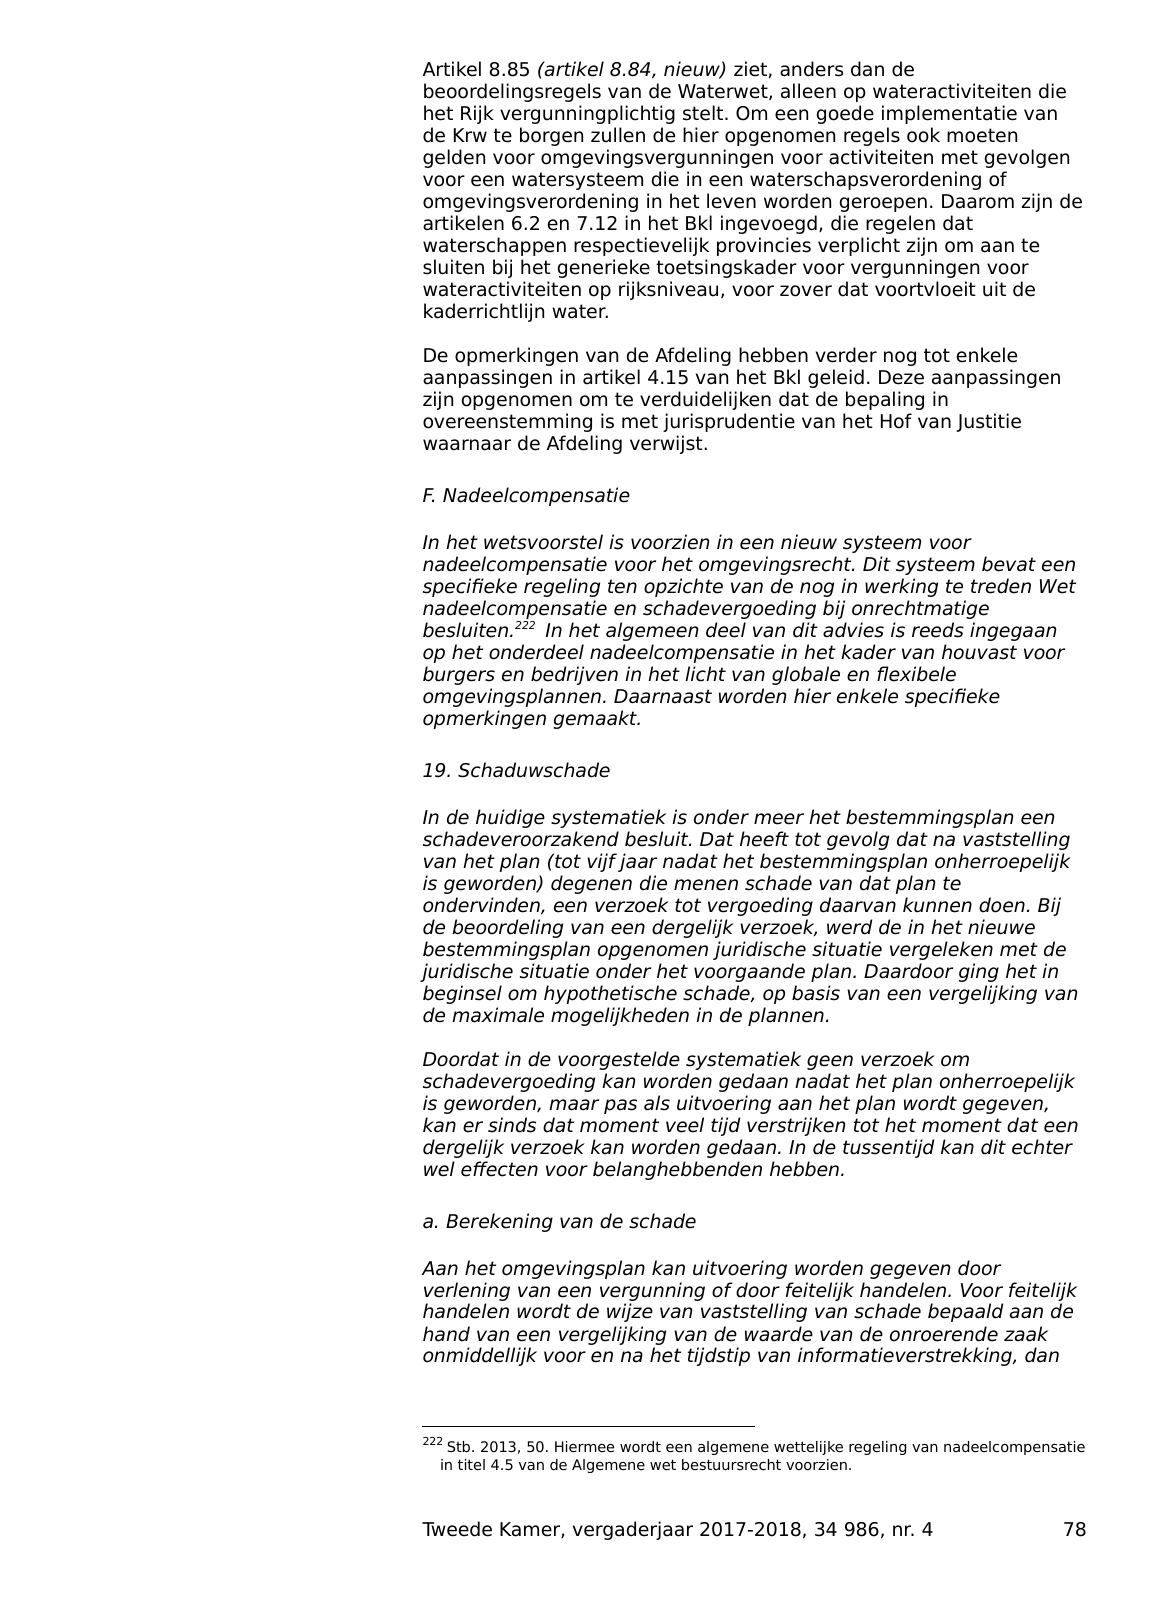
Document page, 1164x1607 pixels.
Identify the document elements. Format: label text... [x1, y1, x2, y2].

subtitle 19. Schaduwschade [422, 760, 1087, 782]
text In het wetsvoorstel is voorzien in een nieuw systeem voor nadeelcompensatie voor het omgevingsrecht. Dit systeem bevat een specifieke regeling ten opzichte van de nog in werking te treden Wet nadeelcompensatie en schadevergoeding bij onrechtmatige besluiten. In het algemeen deel van dit advies is reeds ingegaan op het onderdeel nadeelcompensatie in het kader van houvast voor burgers en bedrijven in het licht van globale en flexibele omgevingsplannen. Daarnaast worden hier enkele specifieke opmerkingen gemaakt. [422, 532, 1087, 730]
subtitle F. Nadeelcompensatie [422, 485, 1087, 507]
text Artikel 8.85 (artikel 8.84, nieuw) ziet, anders dan de beoordelingsregels van de Waterwet, alleen op wateractiviteiten die het Rijk vergunningplichtig stelt. Om een goede implementatie van de Krw te borgen zullen de hier opgenomen regels ook moeten gelden voor omgevingsvergunningen voor activiteiten met gevolgen voor een watersysteem die in een waterschapsverordening of omgevingsverordening in het leven worden geroepen. Daarom zijn de artikelen 6.2 en 7.12 in het Bkl ingevoegd, die regelen dat waterschappen respectievelijk provincies verplicht zijn om aan te sluiten bij het generieke toetsingskader voor vergunningen voor wateractiviteiten op rijksniveau, voor zover dat voortvloeit uit de kaderrichtlijn water. [422, 59, 1087, 323]
text Stb. 2013, 50. Hiermee wordt een algemene wettelijke regeling van nadeelcompensatie in titel 4.5 van de Algemene wet bestuursrecht voorzien. [422, 1435, 1087, 1474]
text Aan het omgevingsplan kan uitvoering worden gegeven door verlening van een vergunning of door feitelijk handelen. Voor feitelijk handelen wordt de wijze van vaststelling van schade bepaald aan de hand van een vergelijking van de waarde van de onroerende zaak onmiddellijk voor en na het tijdstip van informatieverstrekking, dan [422, 1257, 1087, 1367]
text Doordat in de voorgestelde systematiek geen verzoek om schadevergoeding kan worden gedaan nadat het plan onherroepelijk is geworden, maar pas als uitvoering aan het plan wordt gegeven, kan er sinds dat moment veel tijd verstrijken tot het moment dat een dergelijk verzoek kan worden gedaan. In de tussentijd kan dit echter wel effecten voor belanghebbenden hebben. [422, 1049, 1087, 1181]
text De opmerkingen van de Afdeling hebben verder nog tot enkele aanpassingen in artikel 4.15 van het Bkl geleid. Deze aanpassingen zijn opgenomen om te verduidelijken dat de bepaling in overeenstemming is met jurisprudentie van het Hof van Justitie waarnaar de Afdeling verwijst. [422, 345, 1087, 455]
subtitle a. Berekening van de schade [422, 1211, 1087, 1232]
text In de huidige systematiek is onder meer het bestemmingsplan een schadeveroorzakend besluit. Dat heeft tot gevolg dat na vaststelling van het plan (tot vijf jaar nadat het bestemmingsplan onherroepelijk is geworden) degenen die menen schade van dat plan te ondervinden, een verzoek tot vergoeding daarvan kunnen doen. Bij de beoordeling van een dergelijk verzoek, werd de in het nieuwe bestemmingsplan opgenomen juridische situatie vergeleken met de juridische situatie onder het voorgaande plan. Daardoor ging het in beginsel om hypothetische schade, op basis van een vergelijking van de maximale mogelijkheden in de plannen. [422, 807, 1087, 1026]
